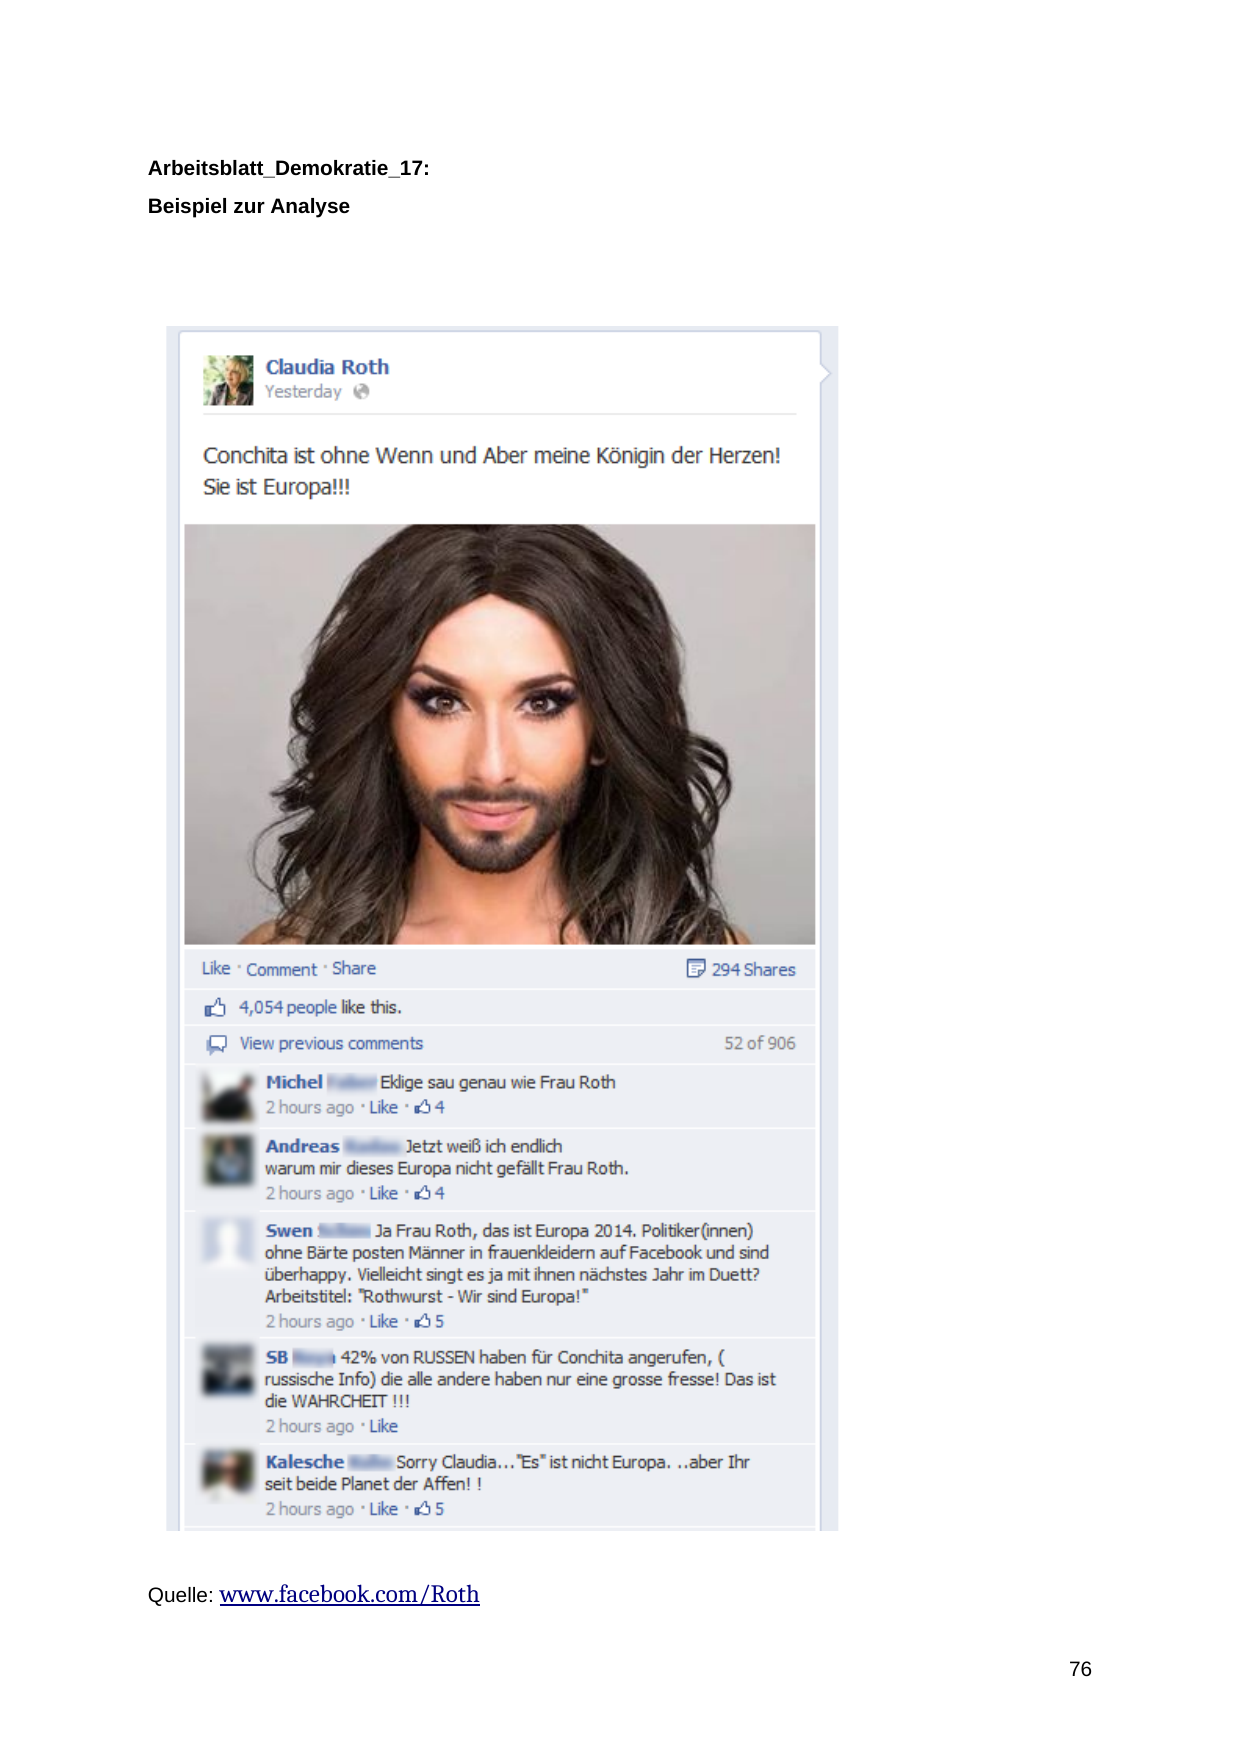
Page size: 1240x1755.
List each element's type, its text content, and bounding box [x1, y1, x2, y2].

text Beispiel zur Analyse [148, 194, 1092, 218]
text Arbeitsblatt_Demokratie_17: [148, 156, 1092, 179]
picture [166, 326, 839, 1531]
text Quelle: www.facebook.com/Roth [148, 1580, 1092, 1608]
